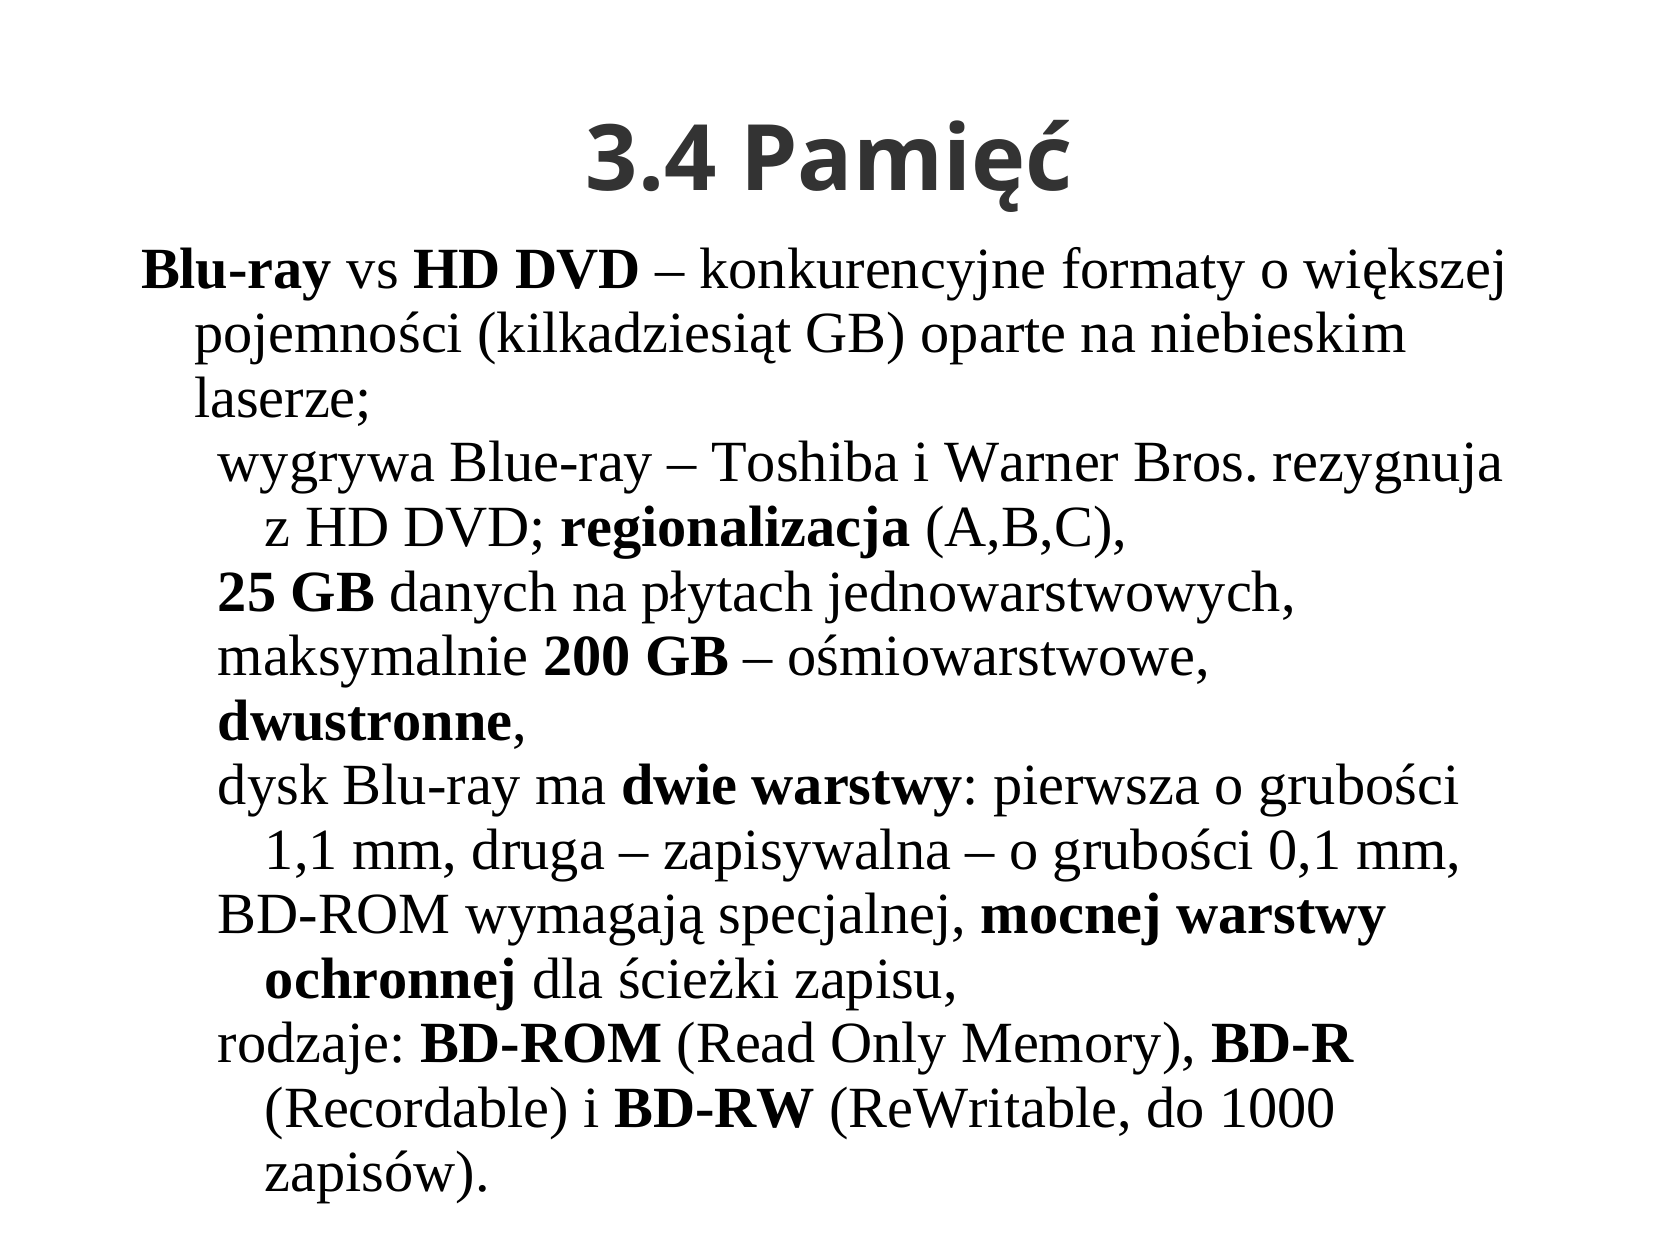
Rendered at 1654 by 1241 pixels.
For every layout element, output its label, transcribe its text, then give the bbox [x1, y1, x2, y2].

list Blu-ray vs HD DVD – konkurencyjne formaty o większej pojemności (kilkadziesiąt GB) oparte na niebieskim laserze; wygrywa Blue-ray – Toshiba i Warner Bros. rezygnuja z HD DVD; regionalizacja (A,B,C), 25 GB danych na płytach jednowarstwowych, maksymalnie 200 GB – ośmiowarstwowe, dwustronne, dysk Blu-ray ma dwie warstwy: pierwsza o grubości 1,1 mm, druga – zapisywalna – o grubości 0,1 mm, BD-ROM wymagają specjalnej, mocnej warstwy ochronnej dla ścieżki zapisu, rodzaje: BD-ROM (Read Only Memory), BD-R (Recordable) i BD-RW (ReWritable, do 1000 zapisów). [123, 236, 1536, 1229]
chart [747, 536, 866, 596]
title 3.4 Pamięć [123, 59, 1536, 236]
